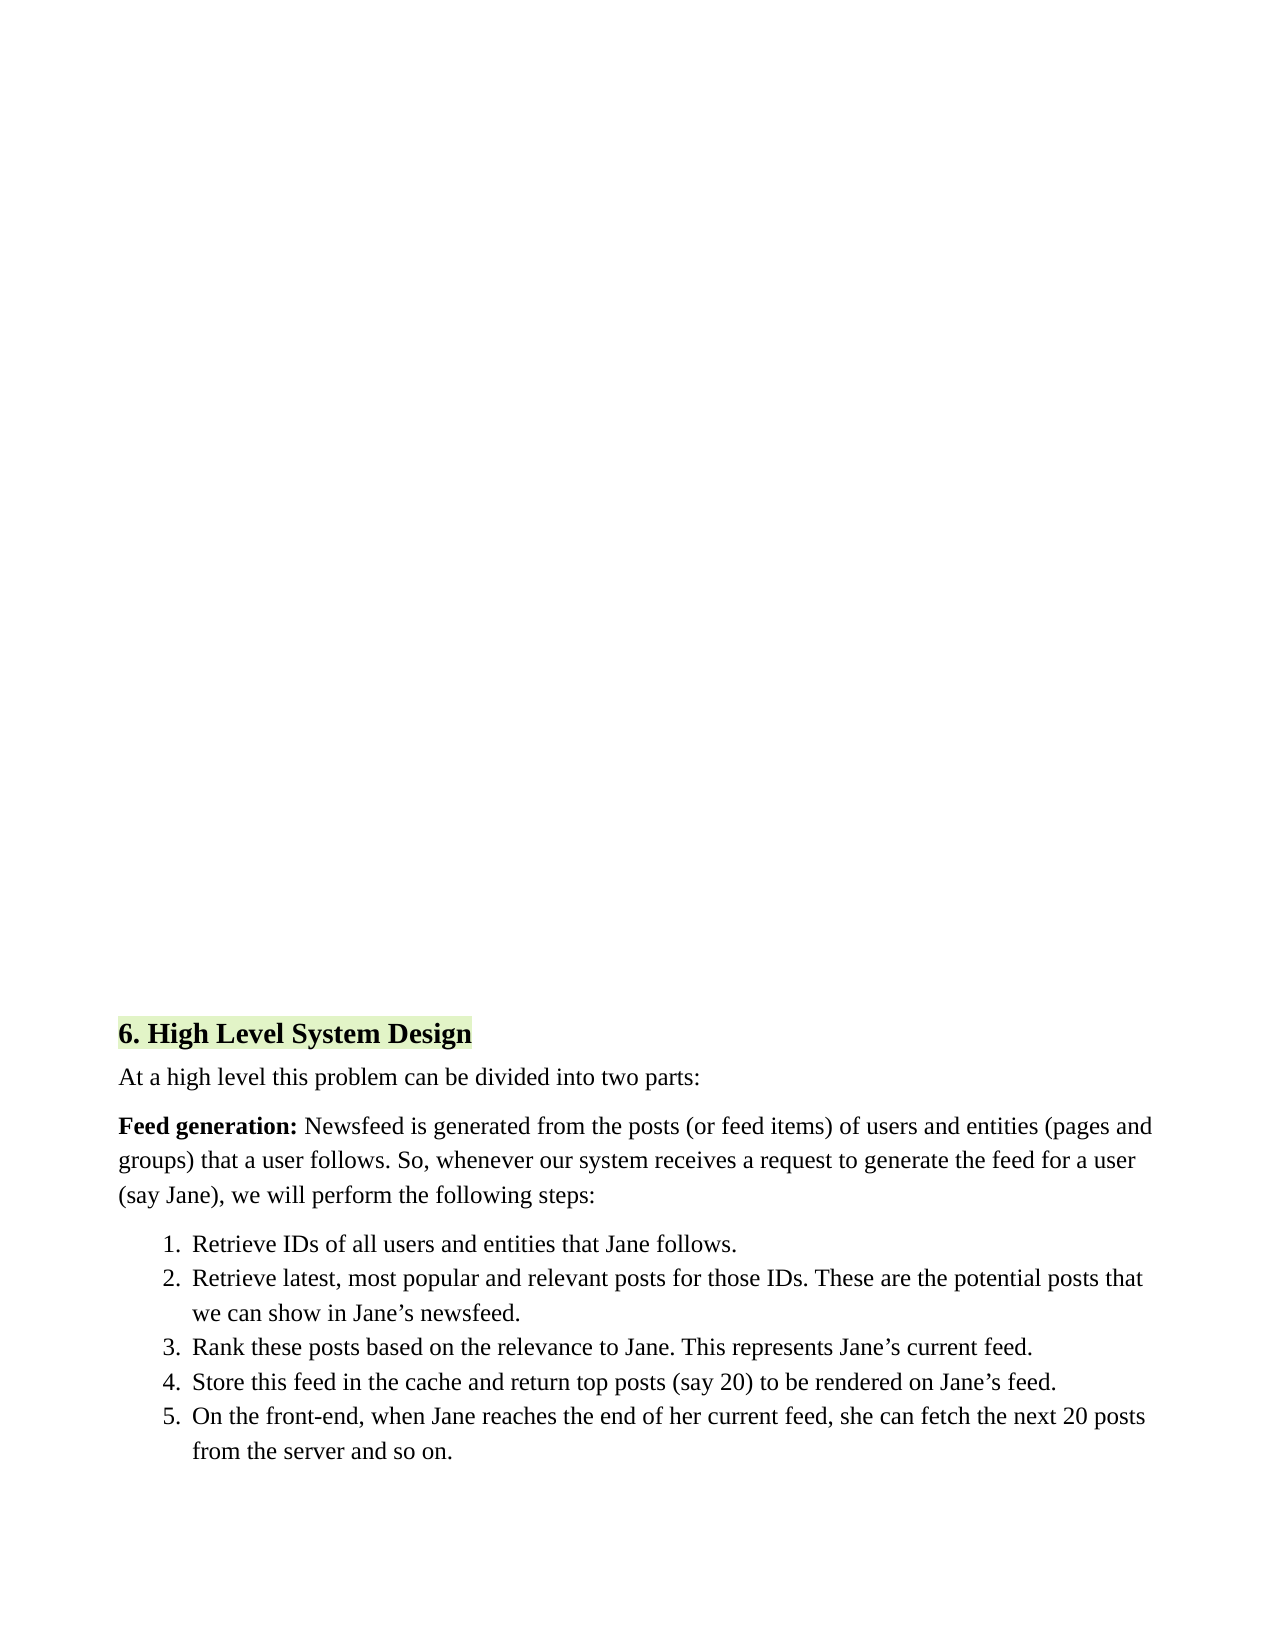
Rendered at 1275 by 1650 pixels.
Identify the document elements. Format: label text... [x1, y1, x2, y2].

list Store this feed in the cache and return top posts (say 20) to be rendered on Jane’s feed. [162, 1367, 1157, 1396]
list Retrieve latest, most popular and relevant posts for those IDs. These are the potential posts that we can show in Jane’s newsfeed. [162, 1263, 1157, 1327]
text Feed generation: Newsfeed is generated from the posts (or feed items) of users and entities (pages and groups) that a user follows. So, whenever our system receives a request to generate the feed for a user (say Jane), we will perform the following steps: [118, 1111, 1157, 1209]
text At a high level this problem can be divided into two parts: [118, 1062, 1157, 1091]
subtitle 6. High Level System Design [118, 1016, 1157, 1049]
list Rank these posts based on the relevance to Jane. This represents Jane’s current feed. [162, 1332, 1157, 1361]
list On the front-end, when Jane reaches the end of her current feed, she can fetch the next 20 posts from the server and so on. [162, 1401, 1157, 1464]
list Retrieve IDs of all users and entities that Jane follows. [162, 1229, 1157, 1258]
